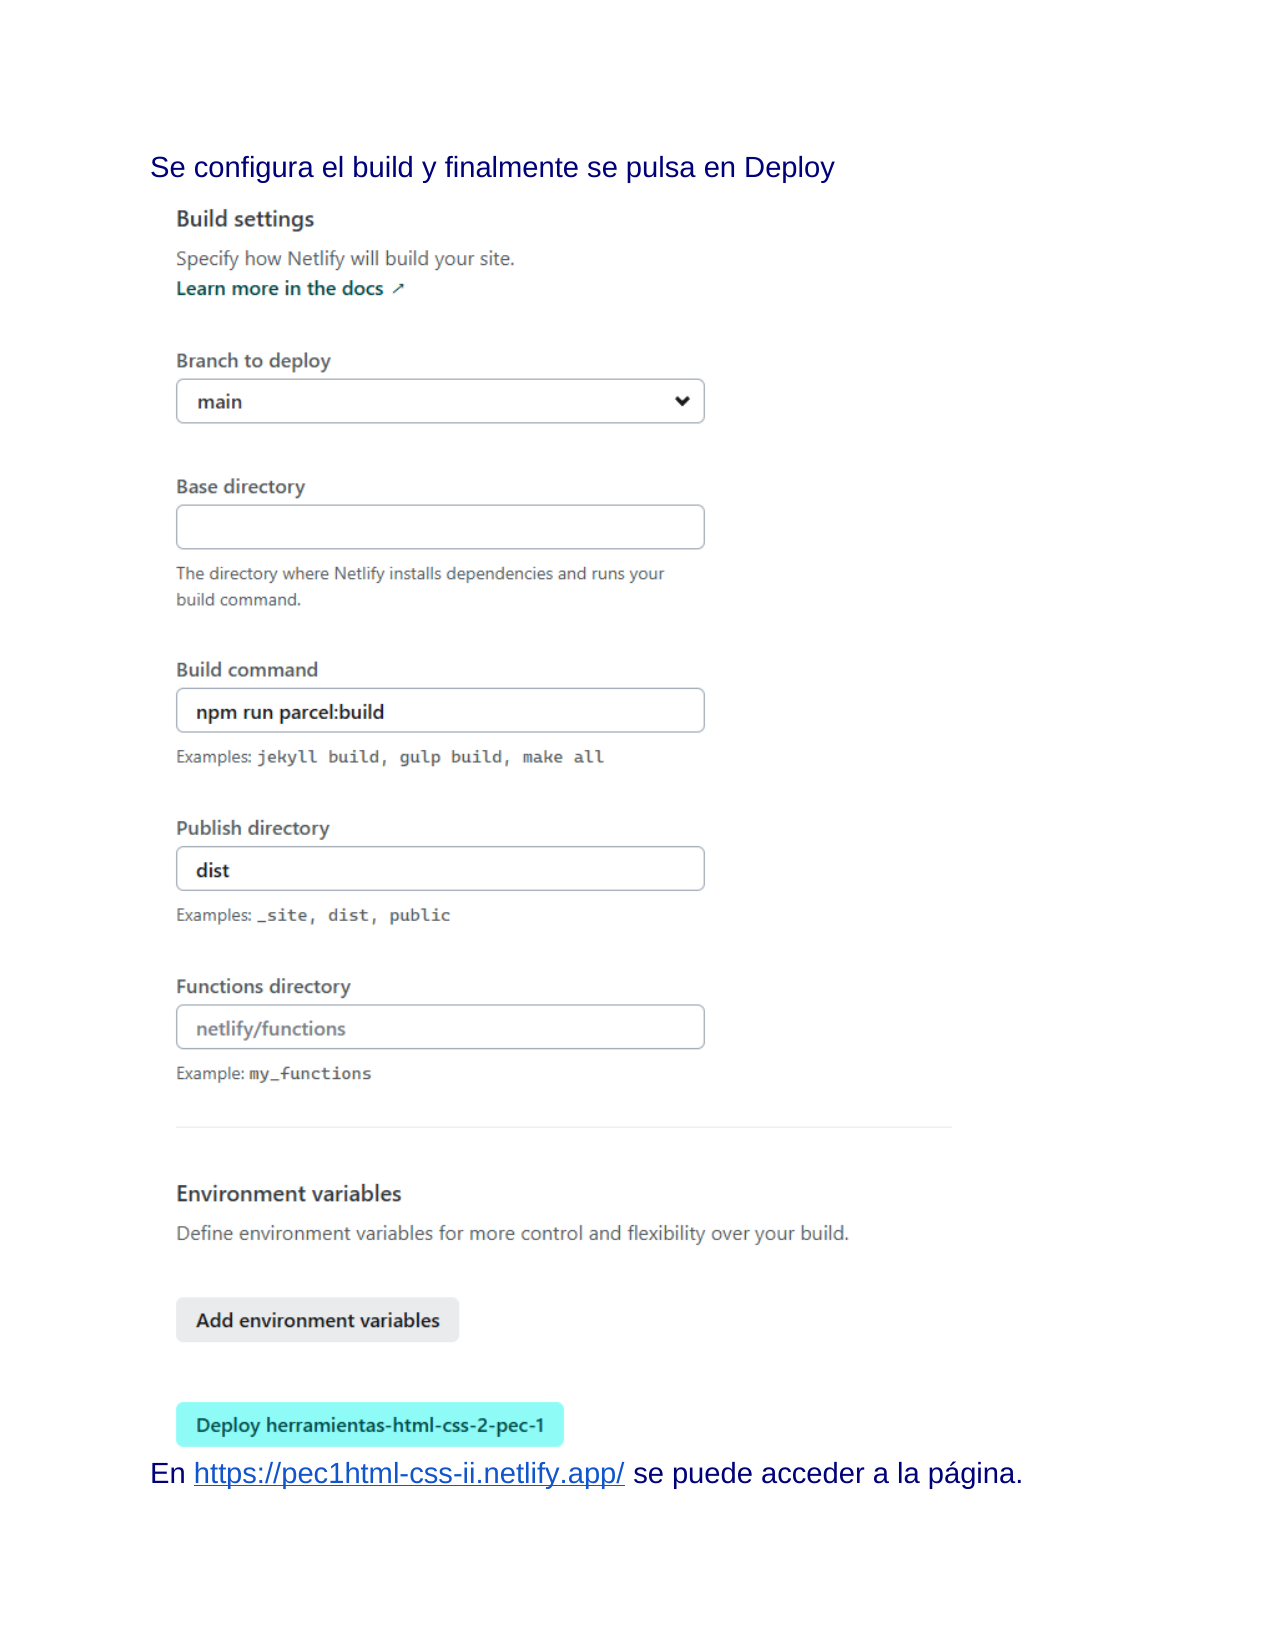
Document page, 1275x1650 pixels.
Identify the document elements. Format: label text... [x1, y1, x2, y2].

text Se configura el build y finalmente se pulsa en Deploy [150, 150, 1125, 183]
text En https://pec1html-css-ii.netlify.app/ se puede acceder a la página. [150, 1456, 1125, 1489]
picture [150, 188, 952, 1452]
